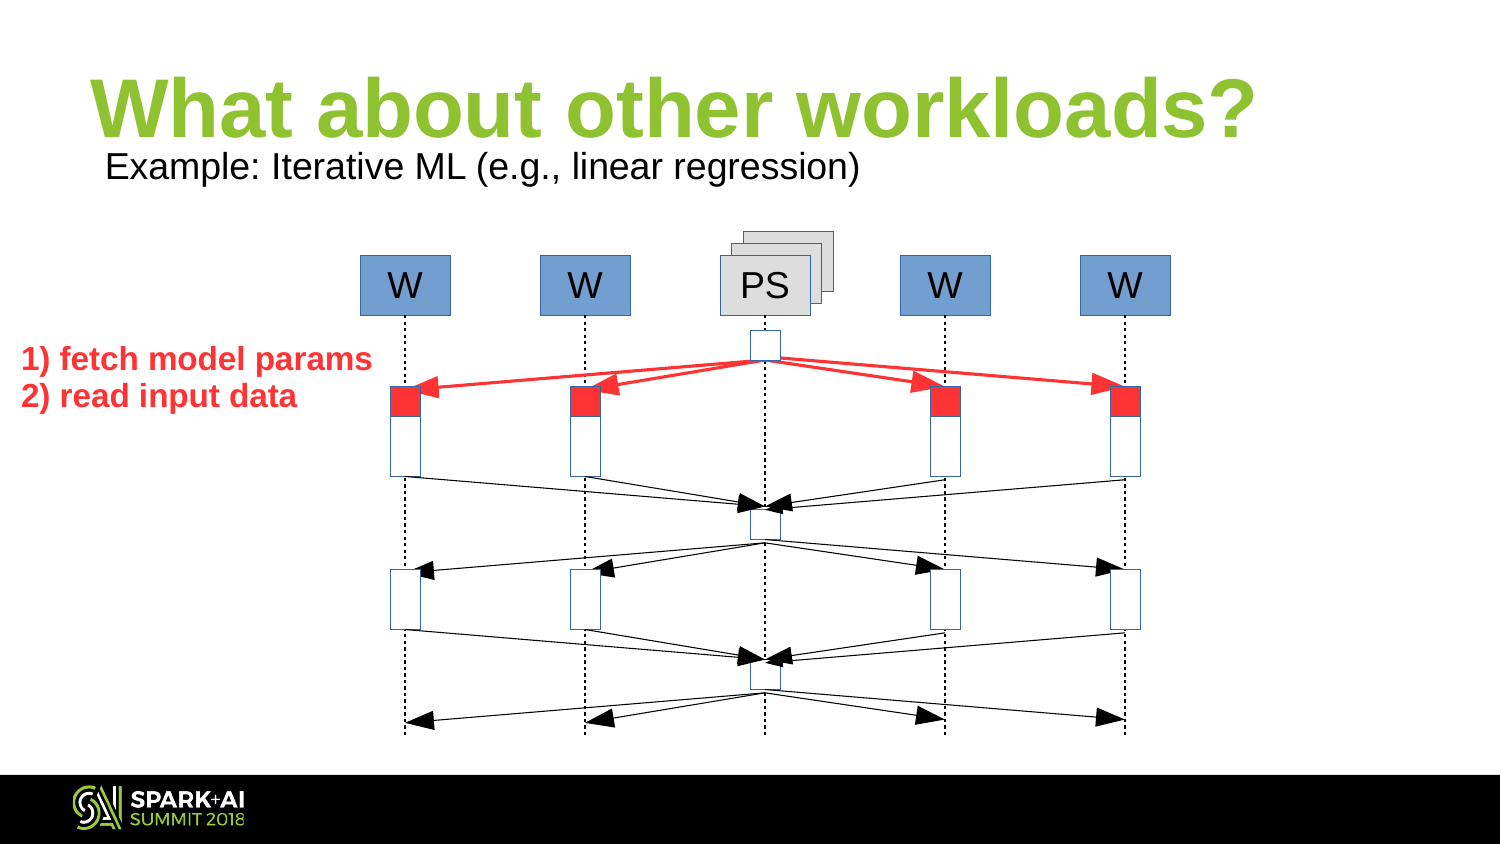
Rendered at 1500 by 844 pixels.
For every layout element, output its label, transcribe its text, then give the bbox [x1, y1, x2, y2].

text_box [731, 237, 834, 304]
text_box 1) fetch model params 2) read input data 3) compute 4) update model 1) fetch model params 2) – use cached data 3) compute 4) update model [6, 333, 391, 793]
text_box [391, 569, 421, 630]
text_box [750, 660, 781, 690]
text_box W [1080, 255, 1171, 316]
text_box [750, 330, 781, 361]
text_box W [540, 255, 631, 316]
text_box W [900, 255, 991, 316]
title What about other workloads? [75, 33, 1426, 175]
text_box [1110, 386, 1141, 477]
text_box W [360, 255, 451, 316]
text_box [570, 386, 601, 477]
text_box Example: Iterative ML (e.g., linear regression) [90, 138, 886, 237]
text_box [1110, 569, 1141, 630]
text_box [930, 386, 961, 477]
text_box [570, 569, 601, 630]
text_box [391, 386, 421, 477]
text_box PS [720, 255, 811, 316]
text_box [750, 509, 781, 540]
text_box [930, 569, 961, 630]
